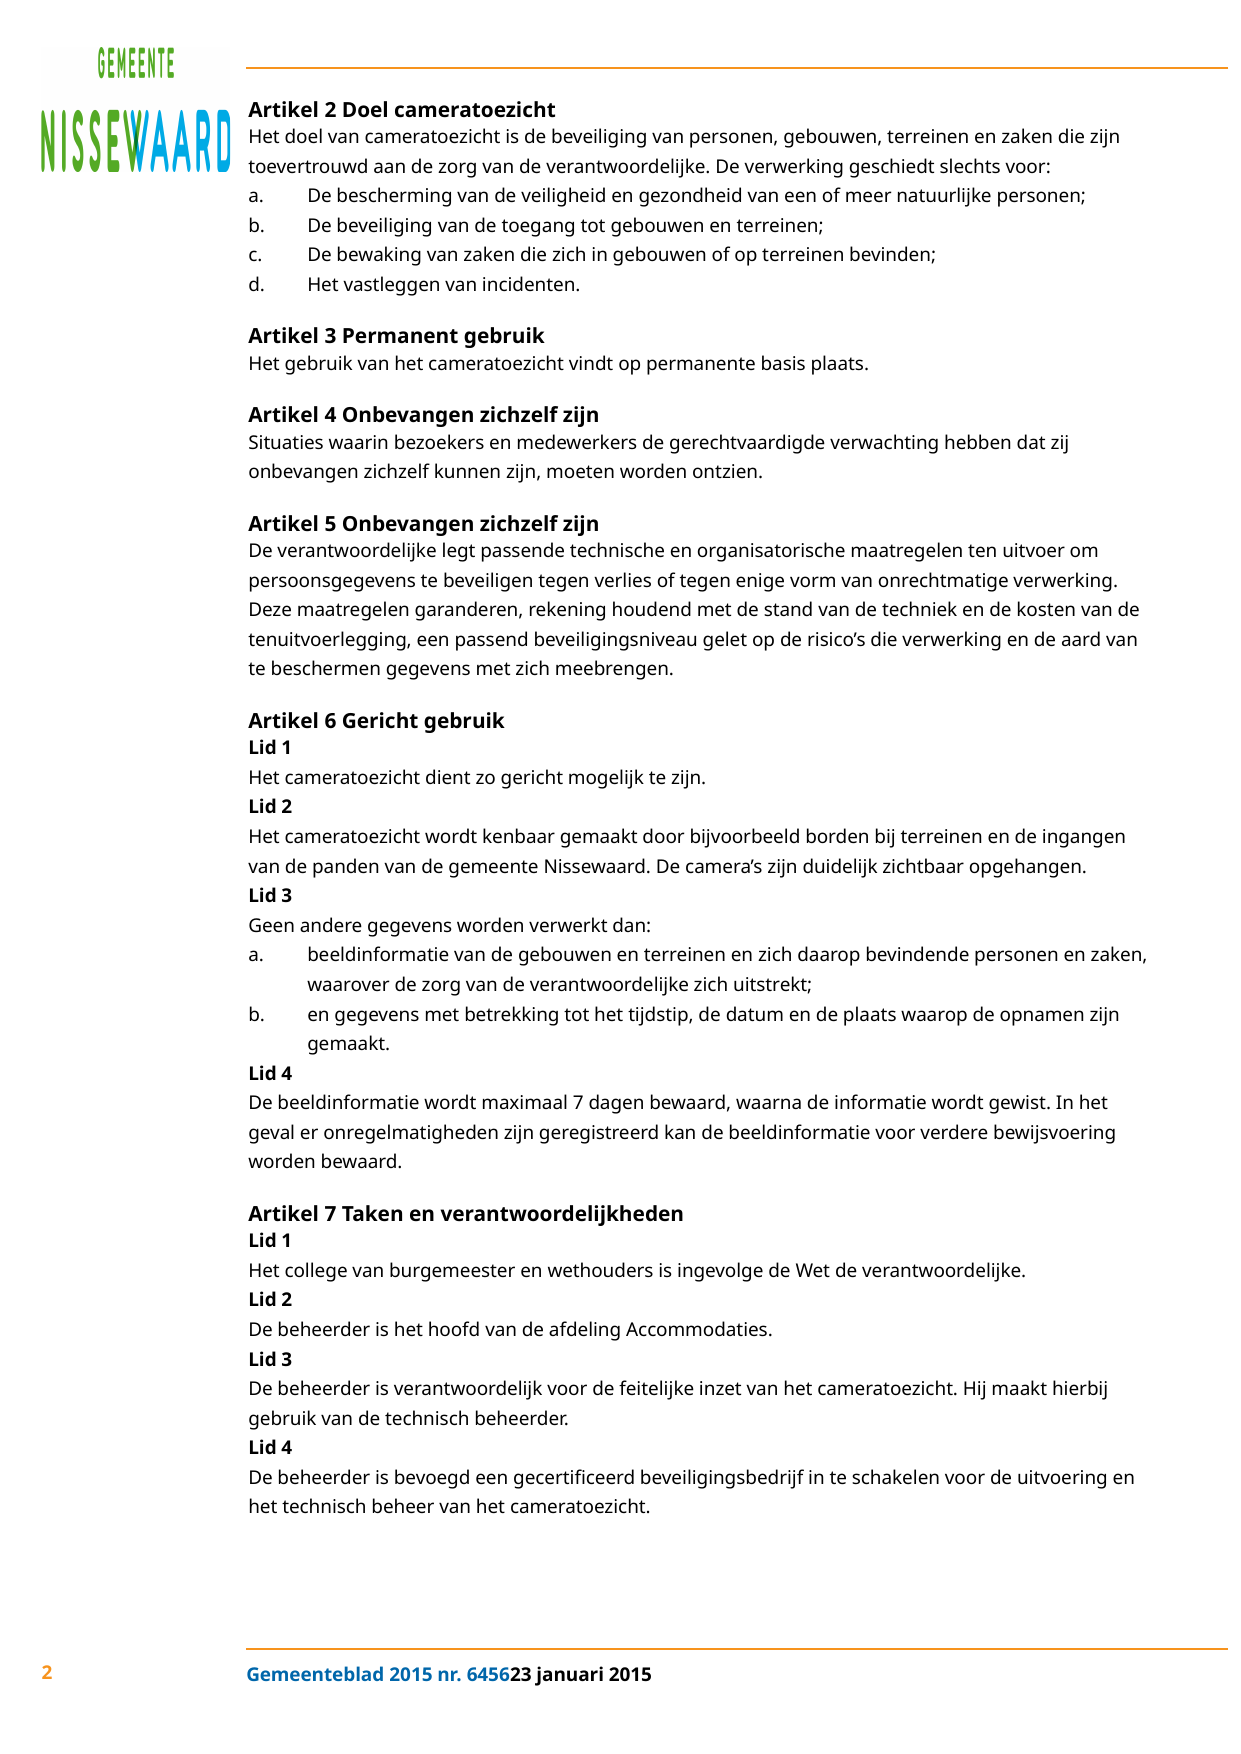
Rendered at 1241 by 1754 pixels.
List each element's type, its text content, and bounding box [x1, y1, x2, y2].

text Lid 3 [248, 1346, 1152, 1372]
picture [176, 157, 187, 172]
text Het doel van cameratoezicht is de beveiliging van personen, gebouwen, terreinen en zaken die zijn toevertrouwd aan de zorg van de verantwoordelijke. De verwerking geschiedt slechts voor: [248, 123, 1152, 178]
text Artikel 5 Onbevangen zichzelf zijn [248, 509, 1152, 537]
text Artikel 2 Doel cameratoezicht [248, 95, 1152, 123]
picture [41, 47, 231, 172]
text Artikel 4 Onbevangen zichzelf zijn [248, 400, 1152, 429]
text Lid 1 [248, 734, 1152, 760]
text Lid 1 [248, 1227, 1152, 1253]
picture [201, 122, 206, 138]
text De beheerder is verantwoordelijk voor de feitelijke inzet van het cameratoezicht. Hij maakt hierbij gebruik van de technisch beheerder. [248, 1375, 1152, 1431]
picture [200, 151, 206, 172]
list Het vastleggen van incidenten. [248, 271, 1152, 297]
text Geen andere gegevens worden verwerkt dan: [248, 912, 1152, 938]
text Artikel 7 Taken en verantwoordelijkheden [248, 1199, 1152, 1227]
text Artikel 6 Gericht gebruik [248, 706, 1152, 734]
text Het cameratoezicht wordt kenbaar gemaakt door bijvoorbeeld borden bij terreinen en de ingangen van de panden van de gemeente Nissewaard. De camera’s zijn duidelijk zichtbaar opgehangen. [248, 823, 1152, 878]
text Het cameratoezicht dient zo gericht mogelijk te zijn. [248, 764, 1152, 790]
picture [222, 122, 227, 160]
list beeldinformatie van de gebouwen en terreinen en zich daarop bevindende personen en zaken, waarover de zorg van de verantwoordelijke zich uitstrekt; [248, 942, 1152, 997]
text Lid 2 [248, 794, 1152, 819]
list De bescherming van de veiligheid en gezondheid van een of meer natuurlijke personen; [248, 182, 1152, 208]
list De beveiliging van de toegang tot gebouwen en terreinen; [248, 212, 1152, 238]
text Lid 3 [248, 882, 1152, 908]
text Lid 2 [248, 1287, 1152, 1312]
text De beheerder is bevoegd een gecertificeerd beveiligingsbedrijf in te schakelen voor de uitvoering en het technisch beheer van het cameratoezicht. [248, 1464, 1152, 1519]
text De beheerder is het hoofd van de afdeling Accommodaties. [248, 1316, 1152, 1342]
picture [154, 157, 165, 172]
text Het college van burgemeester en wethouders is ingevolge de Wet de verantwoordelijke. [248, 1257, 1152, 1283]
text Lid 4 [248, 1434, 1152, 1460]
text De beeldinformatie wordt maximaal 7 dagen bewaard, waarna de informatie wordt gewist. In het geval er onregelmatigheden zijn geregistreerd kan de beeldinformatie voor verdere bewijsvoering worden bewaard. [248, 1089, 1152, 1174]
list en gegevens met betrekking tot het tijdstip, de datum en de plaats waarop de opnamen zijn gemaakt. [248, 1001, 1152, 1056]
text Situaties waarin bezoekers en medewerkers de gerechtvaardigde verwachting hebben dat zij onbevangen zichzelf kunnen zijn, moeten worden ontzien. [248, 429, 1152, 484]
text Artikel 3 Permanent gebruik [248, 322, 1152, 350]
text Het gebruik van het cameratoezicht vindt op permanente basis plaats. [248, 350, 1152, 376]
text Lid 4 [248, 1060, 1152, 1086]
list De bewaking van zaken die zich in gebouwen of op terreinen bevinden; [248, 242, 1152, 267]
text De verantwoordelijke legt passende technische en organisatorische maatregelen ten uitvoer om persoonsgegevens te beveiligen tegen verlies of tegen enige vorm van onrechtmatige verwerking. Deze maatregelen garanderen, rekening houdend met de stand van de techniek en de kosten van de tenuitvoerlegging, een passend beveiligingsniveau gelet op de risico’s die verwerking en de aard van te beschermen gegevens met zich meebrengen. [248, 537, 1152, 681]
